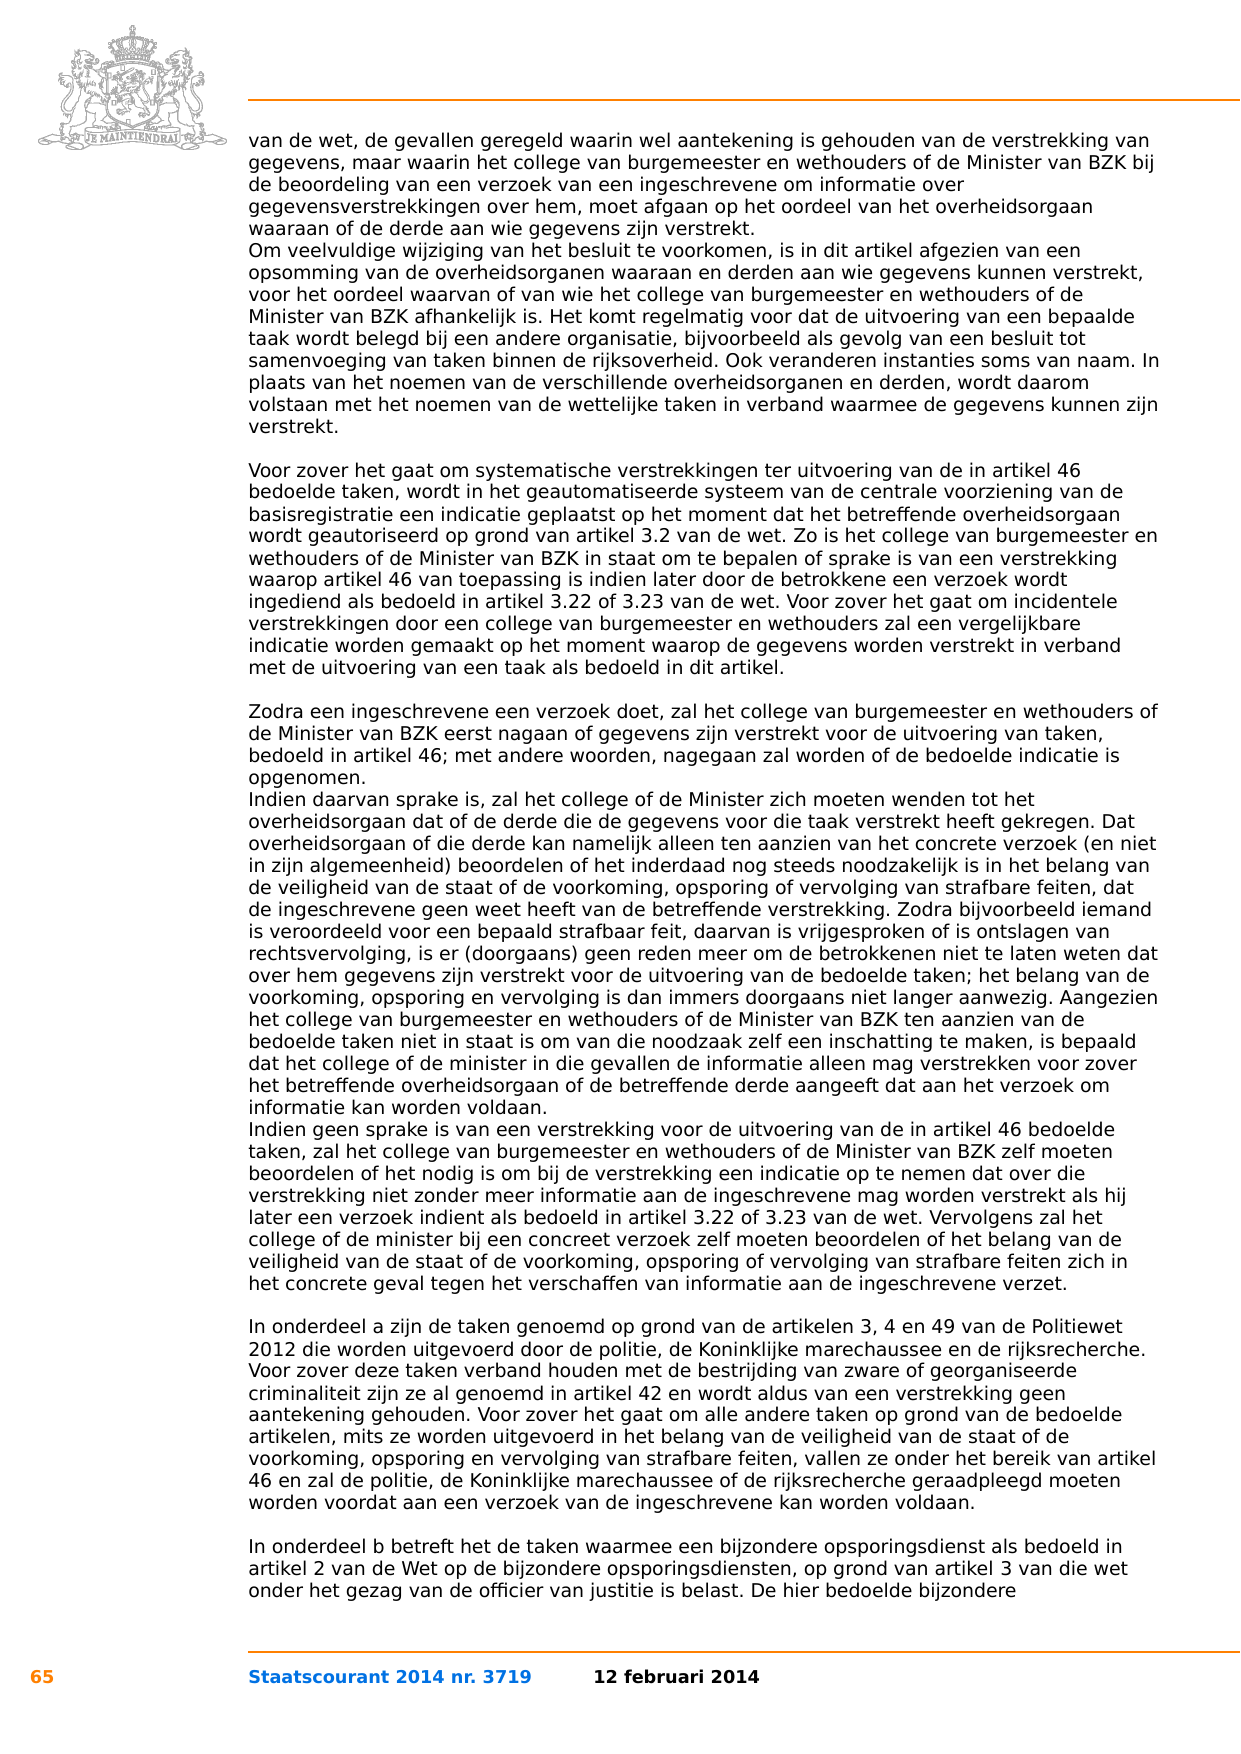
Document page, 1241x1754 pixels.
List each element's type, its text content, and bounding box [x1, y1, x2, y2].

text Indien daarvan sprake is, zal het college of de Minister zich moeten wenden tot het overheidsorgaan dat of de derde die de gegevens voor die taak verstrekt heeft gekregen. Dat overheidsorgaan of die derde kan namelijk alleen ten aanzien van het concrete verzoek (en niet in zijn algemeenheid) beoordelen of het inderdaad nog steeds noodzakelijk is in het belang van de veiligheid van de staat of de voorkoming, opsporing of vervolging van strafbare feiten, dat de ingeschrevene geen weet heeft van de betreffende verstrekking. Zodra bijvoorbeeld iemand is veroordeeld voor een bepaald strafbaar feit, daarvan is vrijgesproken of is ontslagen van rechtsvervolging, is er (doorgaans) geen reden meer om de betrokkenen niet te laten weten dat over hem gegevens zijn verstrekt voor de uitvoering van de bedoelde taken; het belang van de voorkoming, opsporing en vervolging is dan immers doorgaans niet langer aanwezig. Aangezien het college van burgemeester en wethouders of de Minister van BZK ten aanzien van de bedoelde taken niet in staat is om van die noodzaak zelf een inschatting te maken, is bepaald dat het college of de minister in die gevallen de informatie alleen mag verstrekken voor zover het betreffende overheidsorgaan of de betreffende derde aangeeft dat aan het verzoek om informatie kan worden voldaan. [248, 789, 1163, 1119]
picture [38, 25, 227, 150]
text In onderdeel a zijn de taken genoemd op grond van de artikelen 3, 4 en 49 van de Politiewet 2012 die worden uitgevoerd door de politie, de Koninklijke marechaussee en de rijksrecherche. Voor zover deze taken verband houden met de bestrijding van zware of georganiseerde criminaliteit zijn ze al genoemd in artikel 42 en wordt aldus van een verstrekking geen aantekening gehouden. Voor zover het gaat om alle andere taken op grond van de bedoelde artikelen, mits ze worden uitgevoerd in het belang van de veiligheid van de staat of de voorkoming, opsporing en vervolging van strafbare feiten, vallen ze onder het bereik van artikel 46 en zal de politie, de Koninklijke marechaussee of de rijksrecherche geraadpleegd moeten worden voordat aan een verzoek van de ingeschrevene kan worden voldaan. [248, 1316, 1163, 1514]
text In onderdeel b betreft het de taken waarmee een bijzondere opsporingsdienst als bedoeld in artikel 2 van de Wet op de bijzondere opsporingsdiensten, op grond van artikel 3 van die wet onder het gezag van de officier van justitie is belast. De hier bedoelde bijzondere [248, 1536, 1163, 1602]
text Voor zover het gaat om systematische verstrekkingen ter uitvoering van de in artikel 46 bedoelde taken, wordt in het geautomatiseerde systeem van de centrale voorziening van de basisregistratie een indicatie geplaatst op het moment dat het betreffende overheidsorgaan wordt geautoriseerd op grond van artikel 3.2 van de wet. Zo is het college van burgemeester en wethouders of de Minister van BZK in staat om te bepalen of sprake is van een verstrekking waarop artikel 46 van toepassing is indien later door de betrokkene een verzoek wordt ingediend als bedoeld in artikel 3.22 of 3.23 van de wet. Voor zover het gaat om incidentele verstrekkingen door een college van burgemeester en wethouders zal een vergelijkbare indicatie worden gemaakt op het moment waarop de gegevens worden verstrekt in verband met de uitvoering van een taak als bedoeld in dit artikel. [248, 459, 1163, 679]
text Indien geen sprake is van een verstrekking voor de uitvoering van de in artikel 46 bedoelde taken, zal het college van burgemeester en wethouders of de Minister van BZK zelf moeten beoordelen of het nodig is om bij de verstrekking een indicatie op te nemen dat over die verstrekking niet zonder meer informatie aan de ingeschrevene mag worden verstrekt als hij later een verzoek indient als bedoeld in artikel 3.22 of 3.23 van de wet. Vervolgens zal het college of de minister bij een concreet verzoek zelf moeten beoordelen of het belang van de veiligheid van de staat of de voorkoming, opsporing of vervolging van strafbare feiten zich in het concrete geval tegen het verschaffen van informatie aan de ingeschrevene verzet. [248, 1119, 1163, 1294]
text Zodra een ingeschrevene een verzoek doet, zal het college van burgemeester en wethouders of de Minister van BZK eerst nagaan of gegevens zijn verstrekt voor de uitvoering van taken, bedoeld in artikel 46; met andere woorden, nagegaan zal worden of de bedoelde indicatie is opgenomen. [248, 701, 1163, 789]
text van de wet, de gevallen geregeld waarin wel aantekening is gehouden van de verstrekking van gegevens, maar waarin het college van burgemeester en wethouders of de Minister van BZK bij de beoordeling van een verzoek van een ingeschrevene om informatie over gegevensverstrekkingen over hem, moet afgaan op het oordeel van het overheidsorgaan waaraan of de derde aan wie gegevens zijn verstrekt. [248, 130, 1163, 240]
text Om veelvuldige wijziging van het besluit te voorkomen, is in dit artikel afgezien van een opsomming van de overheidsorganen waaraan en derden aan wie gegevens kunnen verstrekt, voor het oordeel waarvan of van wie het college van burgemeester en wethouders of de Minister van BZK afhankelijk is. Het komt regelmatig voor dat de uitvoering van een bepaalde taak wordt belegd bij een andere organisatie, bijvoorbeeld als gevolg van een besluit tot samenvoeging van taken binnen de rijksoverheid. Ook veranderen instanties soms van naam. In plaats van het noemen van de verschillende overheidsorganen en derden, wordt daarom volstaan met het noemen van de wettelijke taken in verband waarmee de gegevens kunnen zijn verstrekt. [248, 240, 1163, 438]
